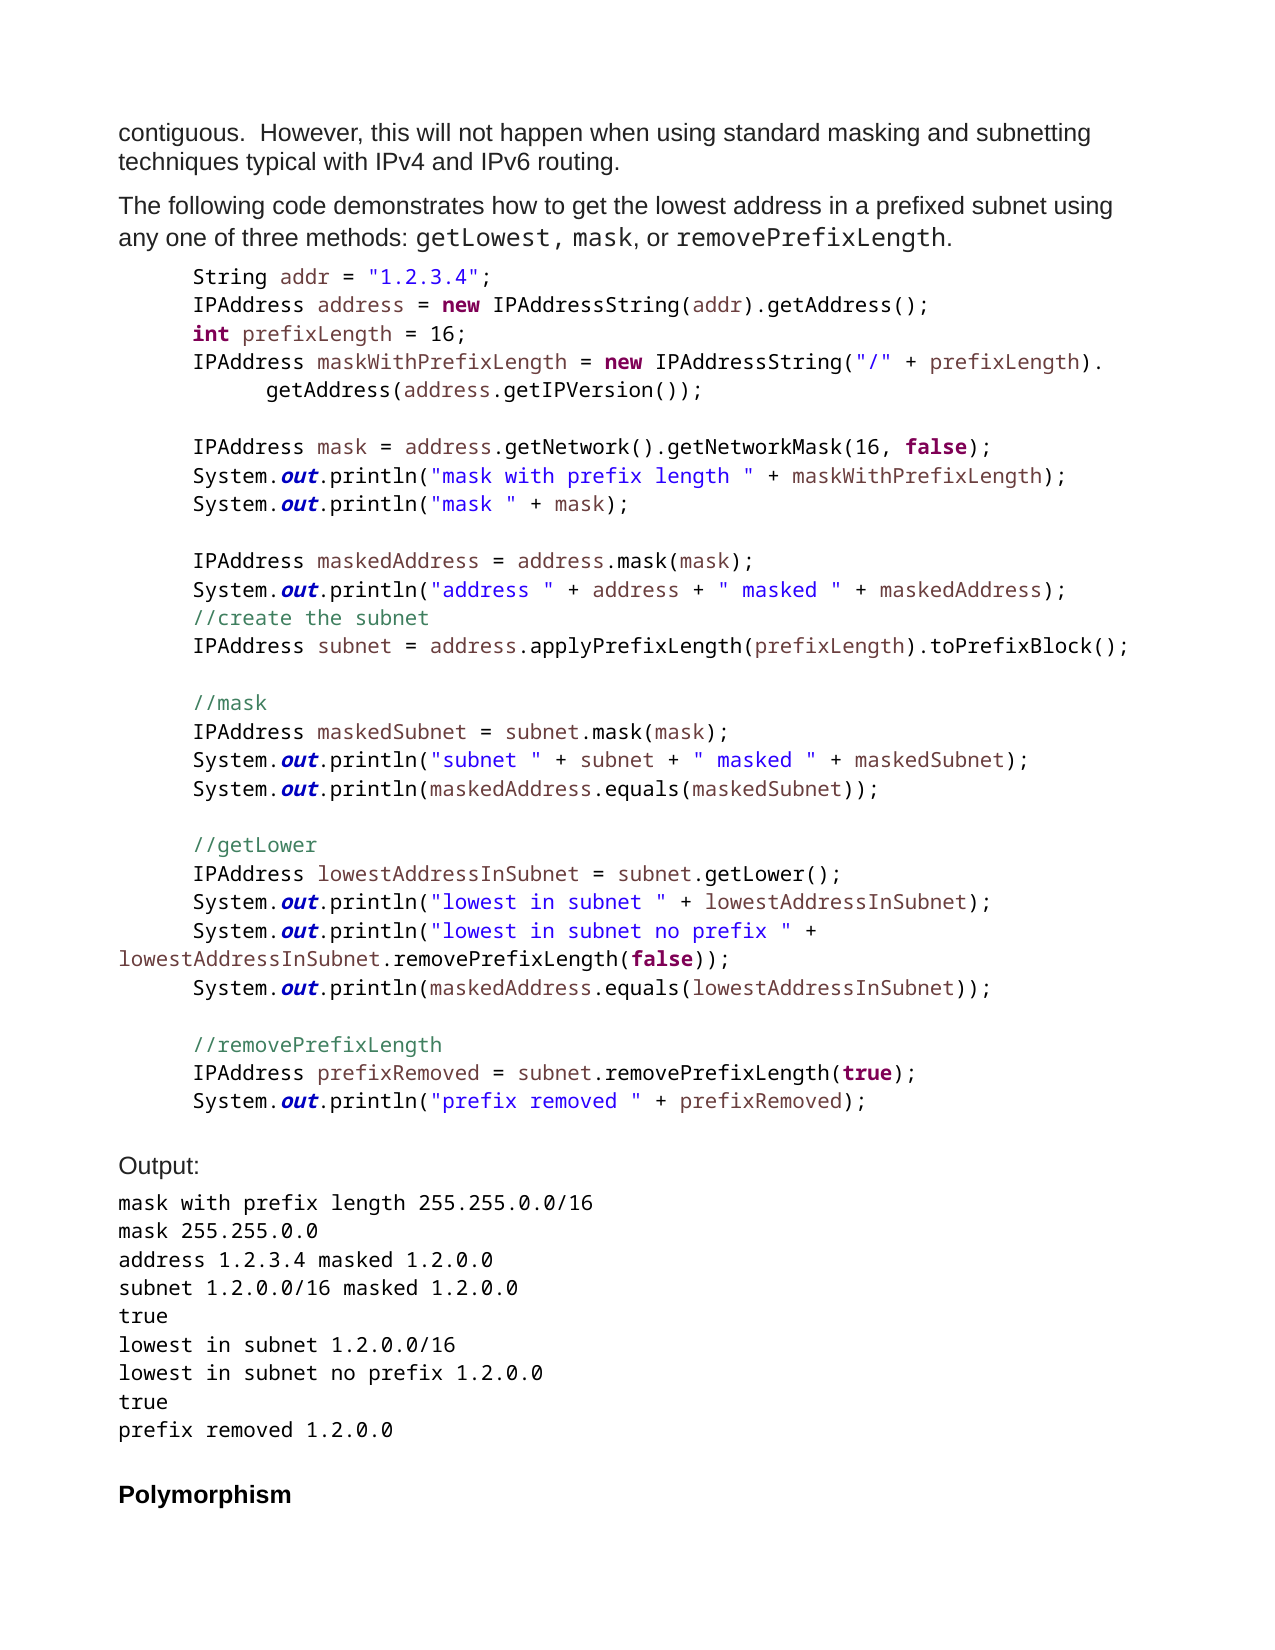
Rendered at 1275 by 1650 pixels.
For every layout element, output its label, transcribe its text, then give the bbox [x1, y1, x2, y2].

text System.out.println("mask " + mask); [118, 489, 1157, 518]
text true [118, 1387, 1157, 1415]
text System.out.println("address " + address + " masked " + maskedAddress); [118, 575, 1157, 603]
text System.out.println(maskedAddress.equals(lowestAddressInSubnet)); [118, 973, 1157, 1001]
text getAddress(address.getIPVersion()); [118, 376, 1157, 404]
text IPAddress mask = address.getNetwork().getNetworkMask(16, false); [118, 432, 1157, 461]
text IPAddress prefixRemoved = subnet.removePrefixLength(true); [118, 1058, 1157, 1087]
text String addr = "1.2.3.4"; [118, 262, 1157, 290]
text address 1.2.3.4 masked 1.2.0.0 [118, 1245, 1157, 1273]
text IPAddress maskedSubnet = subnet.mask(mask); [118, 717, 1157, 745]
text mask with prefix length 255.255.0.0/16 [118, 1188, 1157, 1216]
text System.out.println("subnet " + subnet + " masked " + maskedSubnet); [118, 745, 1157, 774]
text true [118, 1302, 1157, 1330]
text IPAddress lowestAddressInSubnet = subnet.getLower(); [118, 859, 1157, 887]
text IPAddress maskedAddress = address.mask(mask); [118, 546, 1157, 575]
text prefix removed 1.2.0.0 [118, 1415, 1157, 1444]
text lowest in subnet 1.2.0.0/16 [118, 1330, 1157, 1358]
text mask 255.255.0.0 [118, 1216, 1157, 1245]
text //mask [118, 688, 1157, 717]
text lowest in subnet no prefix 1.2.0.0 [118, 1358, 1157, 1387]
text System.out.println("lowest in subnet no prefix " + lowestAddressInSubnet.removePrefixLength(false)); [118, 916, 1157, 973]
text System.out.println(maskedAddress.equals(maskedSubnet)); [118, 774, 1157, 802]
text System.out.println("lowest in subnet " + lowestAddressInSubnet); [118, 887, 1157, 916]
text //getLower [118, 831, 1157, 859]
text The following code demonstrates how to get the lowest address in a prefixed subnet using any one of three methods: getLowest, mask, or removePrefixLength. [118, 191, 1157, 254]
text subnet 1.2.0.0/16 masked 1.2.0.0 [118, 1273, 1157, 1302]
text IPAddress subnet = address.applyPrefixLength(prefixLength).toPrefixBlock(); [118, 632, 1157, 660]
text IPAddress maskWithPrefixLength = new IPAddressString("/" + prefixLength). [118, 347, 1157, 376]
text IPAddress address = new IPAddressString(addr).getAddress(); [118, 290, 1157, 319]
text contiguous. However, this will not happen when using standard masking and subnetting techniques typical with IPv4 and IPv6 routing. [118, 118, 1157, 176]
text int prefixLength = 16; [118, 319, 1157, 347]
text //create the subnet [118, 603, 1157, 632]
text //removePrefixLength [118, 1030, 1157, 1058]
text Output: [118, 1151, 1157, 1180]
text System.out.println("prefix removed " + prefixRemoved); [118, 1087, 1157, 1115]
text Polymorphism [118, 1480, 1157, 1509]
text System.out.println("mask with prefix length " + maskWithPrefixLength); [118, 461, 1157, 489]
